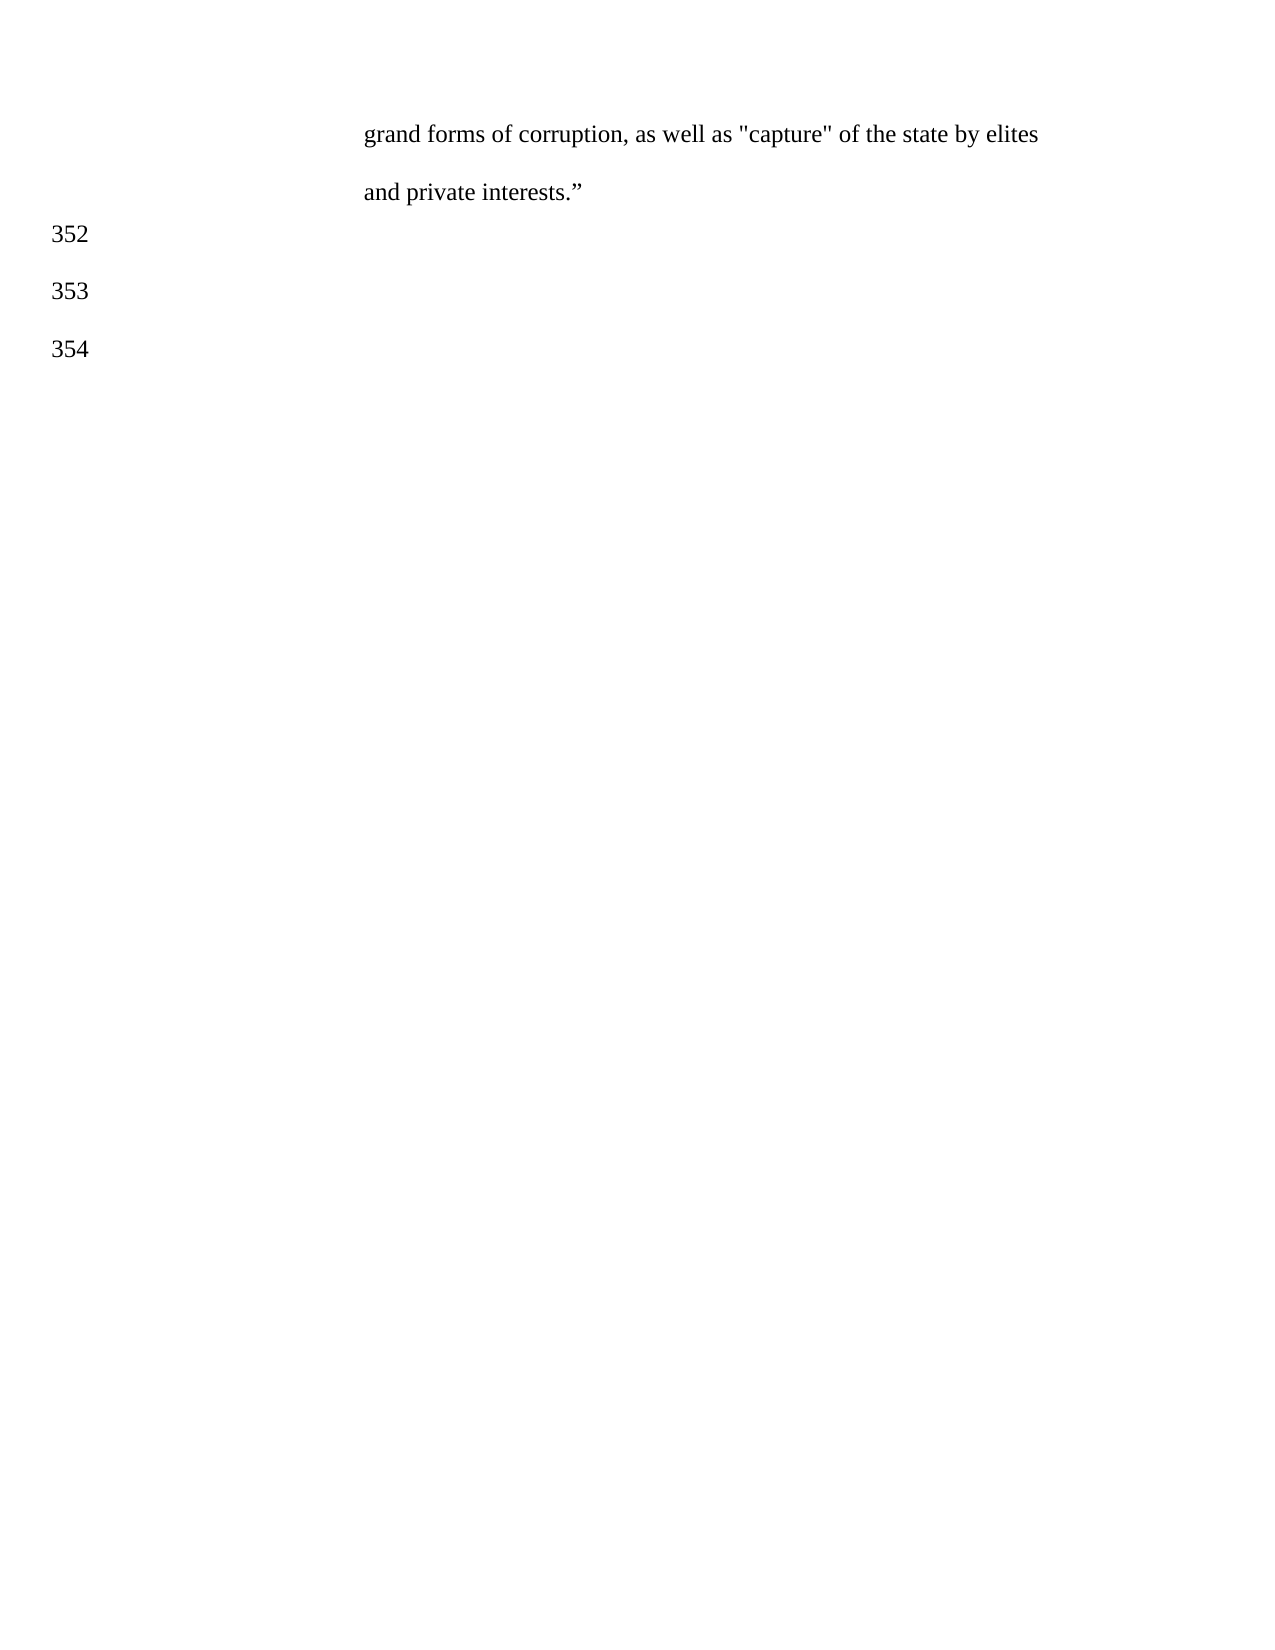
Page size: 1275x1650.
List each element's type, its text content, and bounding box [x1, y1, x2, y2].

table_cell [119, 119, 351, 218]
table_cell grand forms of corruption, as well as "capture" of the state by elites and private interests.” [352, 119, 1092, 218]
